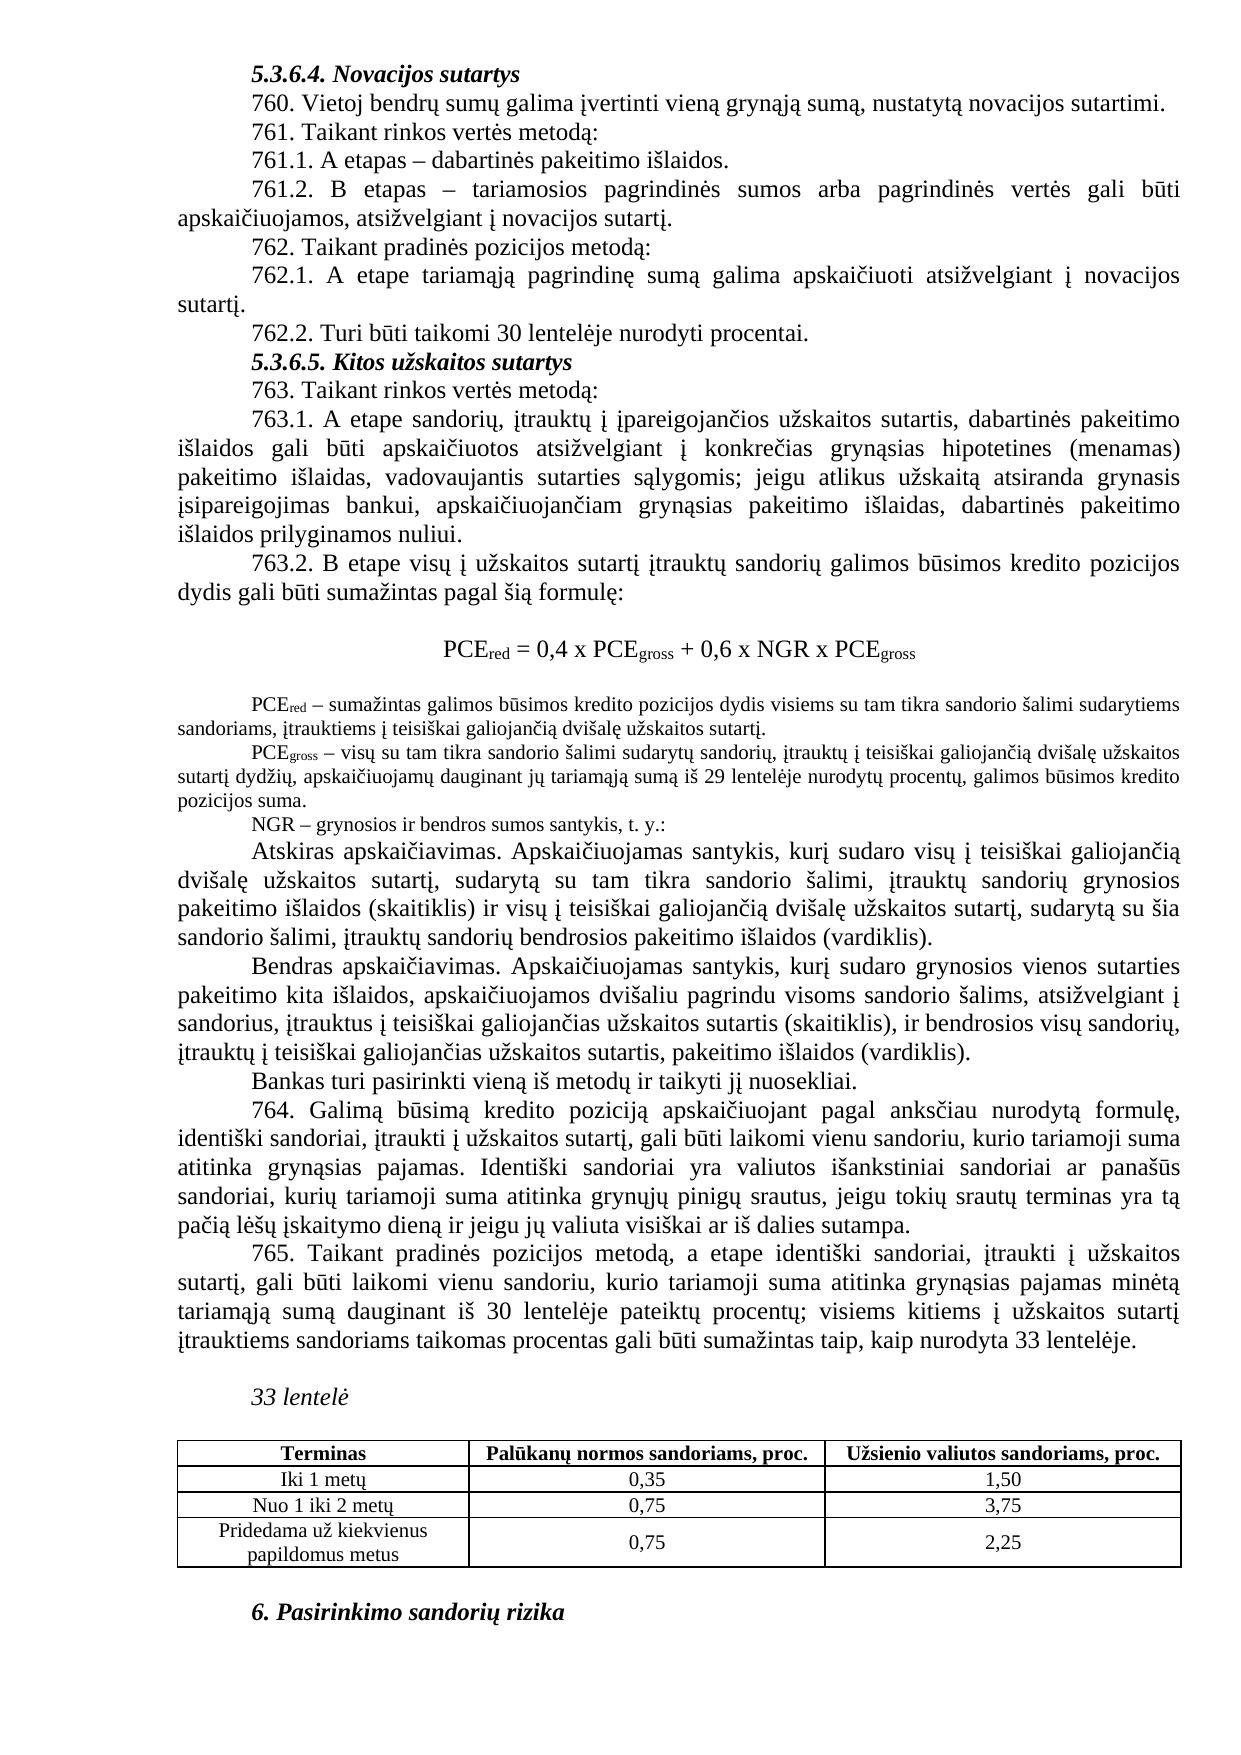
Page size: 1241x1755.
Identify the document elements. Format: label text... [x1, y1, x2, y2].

text 765. Taikant pradinės pozicijos metodą, a etape identiški sandoriai, įtraukti į užskaitos sutartį, gali būti laikomi vienu sandoriu, kurio tariamoji suma atitinka grynąsias pajamas minėtą tariamąją sumą dauginant iš 30 lentelėje pateiktų procentų; visiems kitiems į užskaitos sutartį įtrauktiems sandoriams taikomas procentas gali būti sumažintas taip, kaip nurodyta 33 lentelėje. [177, 1238, 1181, 1353]
text 763.1. A etape sandorių, įtrauktų į įpareigojančios užskaitos sutartis, dabartinės pakeitimo išlaidos gali būti apskaičiuotos atsižvelgiant į konkrečias grynąsias hipotetines (menamas) pakeitimo išlaidas, vadovaujantis sutarties sąlygomis; jeigu atlikus užskaitą atsiranda grynasis įsipareigojimas bankui, apskaičiuojančiam grynąsias pakeitimo išlaidas, dabartinės pakeitimo išlaidos prilyginamos nuliui. [177, 404, 1181, 548]
text 761.1. A etapas – dabartinės pakeitimo išlaidos. [177, 145, 1181, 174]
text 760. Vietoj bendrų sumų galima įvertinti vieną grynąją sumą, nustatytą novacijos sutartimi. [177, 88, 1181, 117]
text PCEgross – visų su tam tikra sandorio šalimi sudarytų sandorių, įtrauktų į teisiškai galiojančią dvišalę užskaitos sutartį dydžių, apskaičiuojamų dauginant jų tariamąją sumą iš 29 lentelėje nurodytų procentų, galimos būsimos kredito pozicijos suma. [177, 740, 1181, 812]
text 761.2. B etapas – tariamosios pagrindinės sumos arba pagrindinės vertės gali būti apskaičiuojamos, atsižvelgiant į novacijos sutartį. [177, 174, 1181, 232]
table_cell 2,25 [826, 1518, 1180, 1566]
text 762. Taikant pradinės pozicijos metodą: [177, 232, 1181, 260]
text 762.2. Turi būti taikomi 30 lentelėje nurodyti procentai. [177, 318, 1181, 347]
text 763.2. B etape visų į užskaitos sutartį įtrauktų sandorių galimos būsimos kredito pozicijos dydis gali būti sumažintas pagal šią formulę: [177, 548, 1181, 605]
text 761. Taikant rinkos vertės metodą: [177, 117, 1181, 145]
table_cell 0,75 [470, 1518, 824, 1566]
text 6. Pasirinkimo sandorių rizika [177, 1597, 1181, 1625]
text 764. Galimą būsimą kredito poziciją apskaičiuojant pagal anksčiau nurodytą formulę, identiški sandoriai, įtraukti į užskaitos sutartį, gali būti laikomi vienu sandoriu, kurio tariamoji suma atitinka grynąsias pajamas. Identiški sandoriai yra valiutos išankstiniai sandoriai ar panašūs sandoriai, kurių tariamoji suma atitinka grynųjų pinigų srautus, jeigu tokių srautų terminas yra tą pačią lėšų įskaitymo dieną ir jeigu jų valiuta visiškai ar iš dalies sutampa. [177, 1095, 1181, 1238]
text PCEred = 0,4 x PCEgross + 0,6 x NGR x PCEgross [177, 634, 1181, 663]
text Bankas turi pasirinkti vieną iš metodų ir taikyti jį nuosekliai. [177, 1066, 1181, 1095]
text NGR – grynosios ir bendros sumos santykis, t. y.: [177, 812, 1181, 836]
text 5.3.6.4. Novacijos sutartys [177, 59, 1181, 88]
text Atskiras apskaičiavimas. Apskaičiuojamas santykis, kurį sudaro visų į teisiškai galiojančią dvišalę užskaitos sutartį, sudarytą su tam tikra sandorio šalimi, įtrauktų sandorių grynosios pakeitimo išlaidos (skaitiklis) ir visų į teisiškai galiojančią dvišalę užskaitos sutartį, sudarytą su šia sandorio šalimi, įtrauktų sandorių bendrosios pakeitimo išlaidos (vardiklis). [177, 836, 1181, 951]
text PCEred – sumažintas galimos būsimos kredito pozicijos dydis visiems su tam tikra sandorio šalimi sudarytiems sandoriams, įtrauktiems į teisiškai galiojančią dvišalę užskaitos sutartį. [177, 692, 1181, 740]
text 762.1. A etape tariamąją pagrindinę sumą galima apskaičiuoti atsižvelgiant į novacijos sutartį. [177, 260, 1181, 318]
text Bendras apskaičiavimas. Apskaičiuojamas santykis, kurį sudaro grynosios vienos sutarties pakeitimo kita išlaidos, apskaičiuojamos dvišaliu pagrindu visoms sandorio šalims, atsižvelgiant į sandorius, įtrauktus į teisiškai galiojančias užskaitos sutartis (skaitiklis), ir bendrosios visų sandorių, įtrauktų į teisiškai galiojančias užskaitos sutartis, pakeitimo išlaidos (vardiklis). [177, 951, 1181, 1066]
text 763. Taikant rinkos vertės metodą: [177, 375, 1181, 404]
text 33 lentelė [177, 1382, 1181, 1411]
text 5.3.6.5. Kitos užskaitos sutartys [177, 347, 1181, 375]
